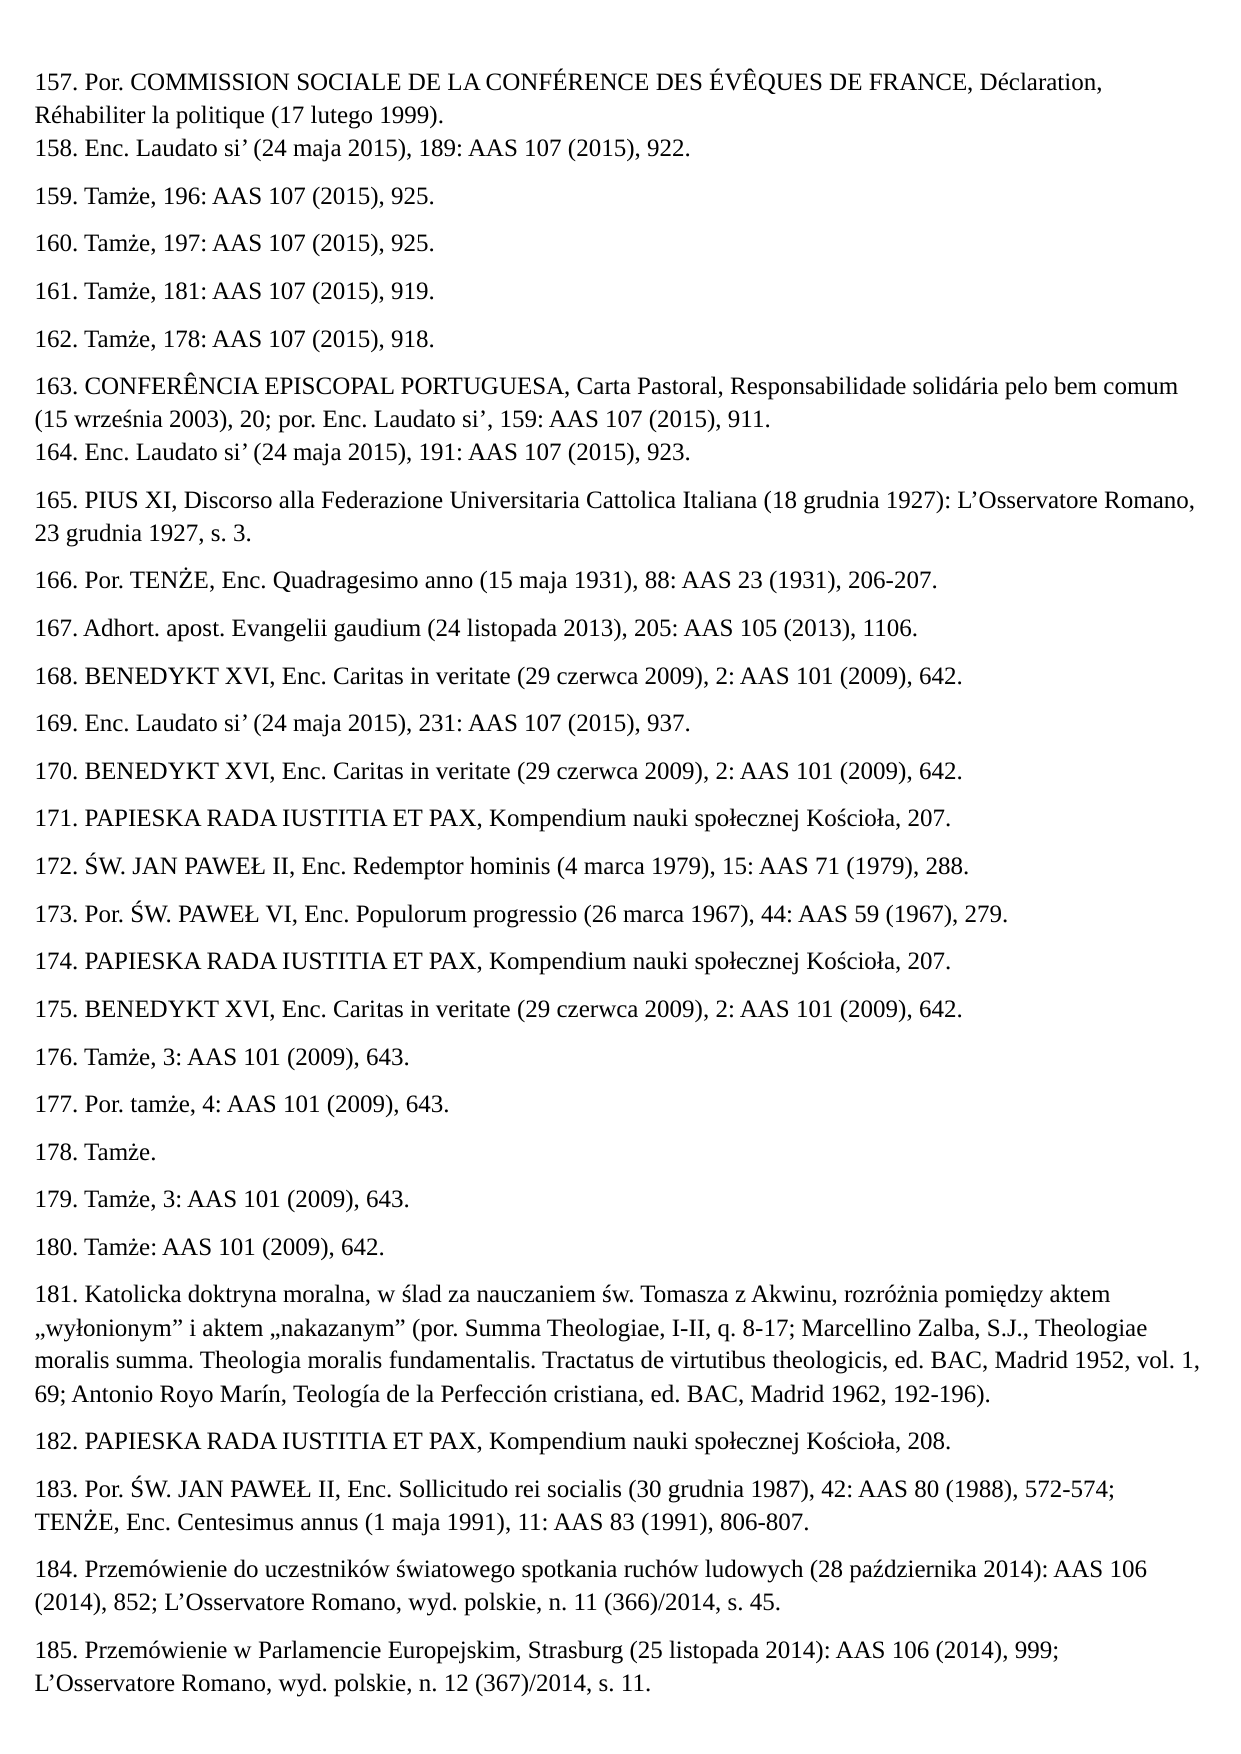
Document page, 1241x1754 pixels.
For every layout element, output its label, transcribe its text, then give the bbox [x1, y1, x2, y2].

text 160. Tamże, 197: AAS 107 (2015), 925. [34, 228, 1203, 257]
text 159. Tamże, 196: AAS 107 (2015), 925. [34, 181, 1203, 209]
text 180. Tamże: AAS 101 (2009), 642. [34, 1232, 1203, 1261]
text 170. BENEDYKT XVI, Enc. Caritas in veritate (29 czerwca 2009), 2: AAS 101 (2009), 642. [34, 756, 1203, 785]
text 166. Por. TENŻE, Enc. Quadragesimo anno (15 maja 1931), 88: AAS 23 (1931), 206-207. [34, 566, 1203, 594]
text 171. PAPIESKA RADA IUSTITIA ET PAX, Kompendium nauki społecznej Kościoła, 207. [34, 803, 1203, 832]
text 177. Por. tamże, 4: AAS 101 (2009), 643. [34, 1089, 1203, 1118]
text 168. BENEDYKT XVI, Enc. Caritas in veritate (29 czerwca 2009), 2: AAS 101 (2009), 642. [34, 661, 1203, 689]
text 161. Tamże, 181: AAS 107 (2015), 919. [34, 276, 1203, 305]
text 184. Przemówienie do uczestników światowego spotkania ruchów ludowych (28 października 2014): AAS 106 (2014), 852; L’Osservatore Romano, wyd. polskie, n. 11 (366)/2014, s. 45. [34, 1554, 1203, 1616]
text 185. Przemówienie w Parlamencie Europejskim, Strasburg (25 listopada 2014): AAS 106 (2014), 999; L’Osservatore Romano, wyd. polskie, n. 12 (367)/2014, s. 11. [34, 1635, 1203, 1697]
text 183. Por. ŚW. JAN PAWEŁ II, Enc. Sollicitudo rei socialis (30 grudnia 1987), 42: AAS 80 (1988), 572-574; TENŻE, Enc. Centesimus annus (1 maja 1991), 11: AAS 83 (1991), 806-807. [34, 1474, 1203, 1536]
text 173. Por. ŚW. PAWEŁ VI, Enc. Populorum progressio (26 marca 1967), 44: AAS 59 (1967), 279. [34, 899, 1203, 927]
text 167. Adhort. apost. Evangelii gaudium (24 listopada 2013), 205: AAS 105 (2013), 1106. [34, 613, 1203, 642]
text 182. PAPIESKA RADA IUSTITIA ET PAX, Kompendium nauki społecznej Kościoła, 208. [34, 1426, 1203, 1455]
text 178. Tamże. [34, 1137, 1203, 1166]
text 175. BENEDYKT XVI, Enc. Caritas in veritate (29 czerwca 2009), 2: AAS 101 (2009), 642. [34, 994, 1203, 1023]
text 165. PIUS XI, Discorso alla Federazione Universitaria Cattolica Italiana (18 grudnia 1927): L’Osservatore Romano, 23 grudnia 1927, s. 3. [34, 485, 1203, 547]
text 174. PAPIESKA RADA IUSTITIA ET PAX, Kompendium nauki społecznej Kościoła, 207. [34, 946, 1203, 975]
text 162. Tamże, 178: AAS 107 (2015), 918. [34, 324, 1203, 352]
text 163. CONFERÊNCIA EPISCOPAL PORTUGUESA, Carta Pastoral, Responsabilidade solidária pelo bem comum (15 września 2003), 20; por. Enc. Laudato si’, 159: AAS 107 (2015), 911. 164. Enc. Laudato si’ (24 maja 2015), 191: AAS 107 (2015), 923. [34, 371, 1203, 466]
text 179. Tamże, 3: AAS 101 (2009), 643. [34, 1184, 1203, 1213]
text 169. Enc. Laudato si’ (24 maja 2015), 231: AAS 107 (2015), 937. [34, 708, 1203, 737]
text 176. Tamże, 3: AAS 101 (2009), 643. [34, 1042, 1203, 1070]
text 181. Katolicka doktryna moralna, w ślad za nauczaniem św. Tomasza z Akwinu, rozróżnia pomiędzy aktem „wyłonionym” i aktem „nakazanym” (por. Summa Theologiae, I-II, q. 8-17; Marcellino Zalba, S.J., Theologiae moralis summa. Theologia moralis fundamentalis. Tractatus de virtutibus theologicis, ed. BAC, Madrid 1952, vol. 1, 69; Antonio Royo Marín, Teología de la Perfección cristiana, ed. BAC, Madrid 1962, 192-196). [34, 1279, 1203, 1407]
text 172. ŚW. JAN PAWEŁ II, Enc. Redemptor hominis (4 marca 1979), 15: AAS 71 (1979), 288. [34, 851, 1203, 880]
text 157. Por. COMMISSION SOCIALE DE LA CONFÉRENCE DES ÉVÊQUES DE FRANCE, Déclaration, Réhabiliter la politique (17 lutego 1999). 158. Enc. Laudato si’ (24 maja 2015), 189: AAS 107 (2015), 922. [34, 67, 1203, 162]
